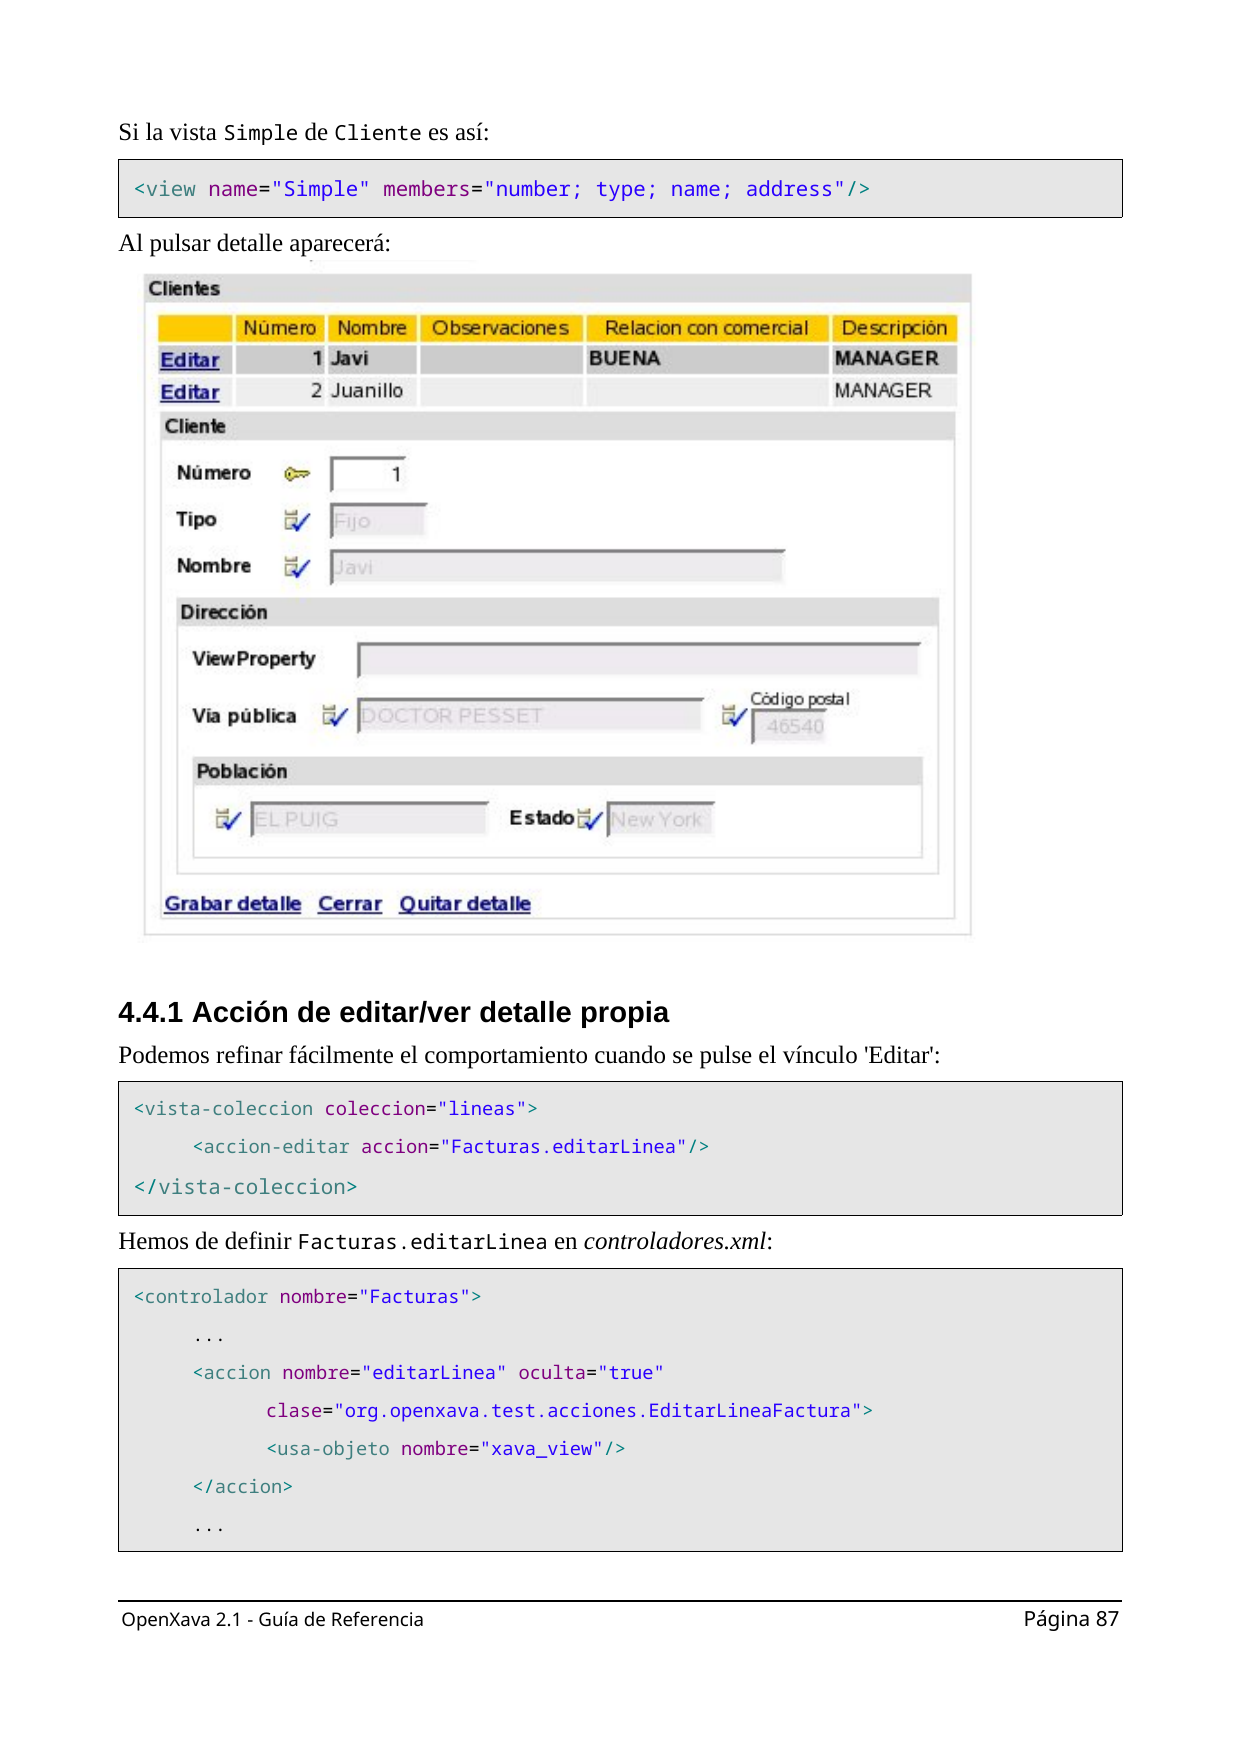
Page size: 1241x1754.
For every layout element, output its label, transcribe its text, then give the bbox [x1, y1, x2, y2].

text Al pulsar detalle aparecerá: [118, 229, 1122, 257]
text ... [119, 1306, 1122, 1344]
text Si la vista Simple de Cliente es así: [118, 118, 1122, 146]
subtitle Acción de editar/ver detalle propia [118, 996, 1122, 1028]
text <controlador nombre="Facturas"> [119, 1269, 1122, 1306]
text <view name="Simple" members="number; type; name; address"/> [119, 160, 1122, 217]
picture [137, 260, 983, 943]
text clase="org.openxava.test.acciones.EditarLineaFactura"> [119, 1382, 1122, 1420]
text <accion nombre="editarLinea" oculta="true" [119, 1344, 1122, 1382]
text <usa-objeto nombre="xava_view"/> [119, 1420, 1122, 1458]
text </accion> [119, 1458, 1122, 1496]
text Podemos refinar fácilmente el comportamiento cuando se pulse el vínculo 'Editar': [118, 1041, 1122, 1068]
text ... [119, 1496, 1122, 1551]
text <vista-coleccion coleccion="lineas"> [119, 1082, 1122, 1119]
text Hemos de definir Facturas.editarLinea en controladores.xml: [118, 1227, 1122, 1256]
text <accion-editar accion="Facturas.editarLinea"/> [119, 1119, 1122, 1157]
text </vista-coleccion> [119, 1157, 1122, 1215]
